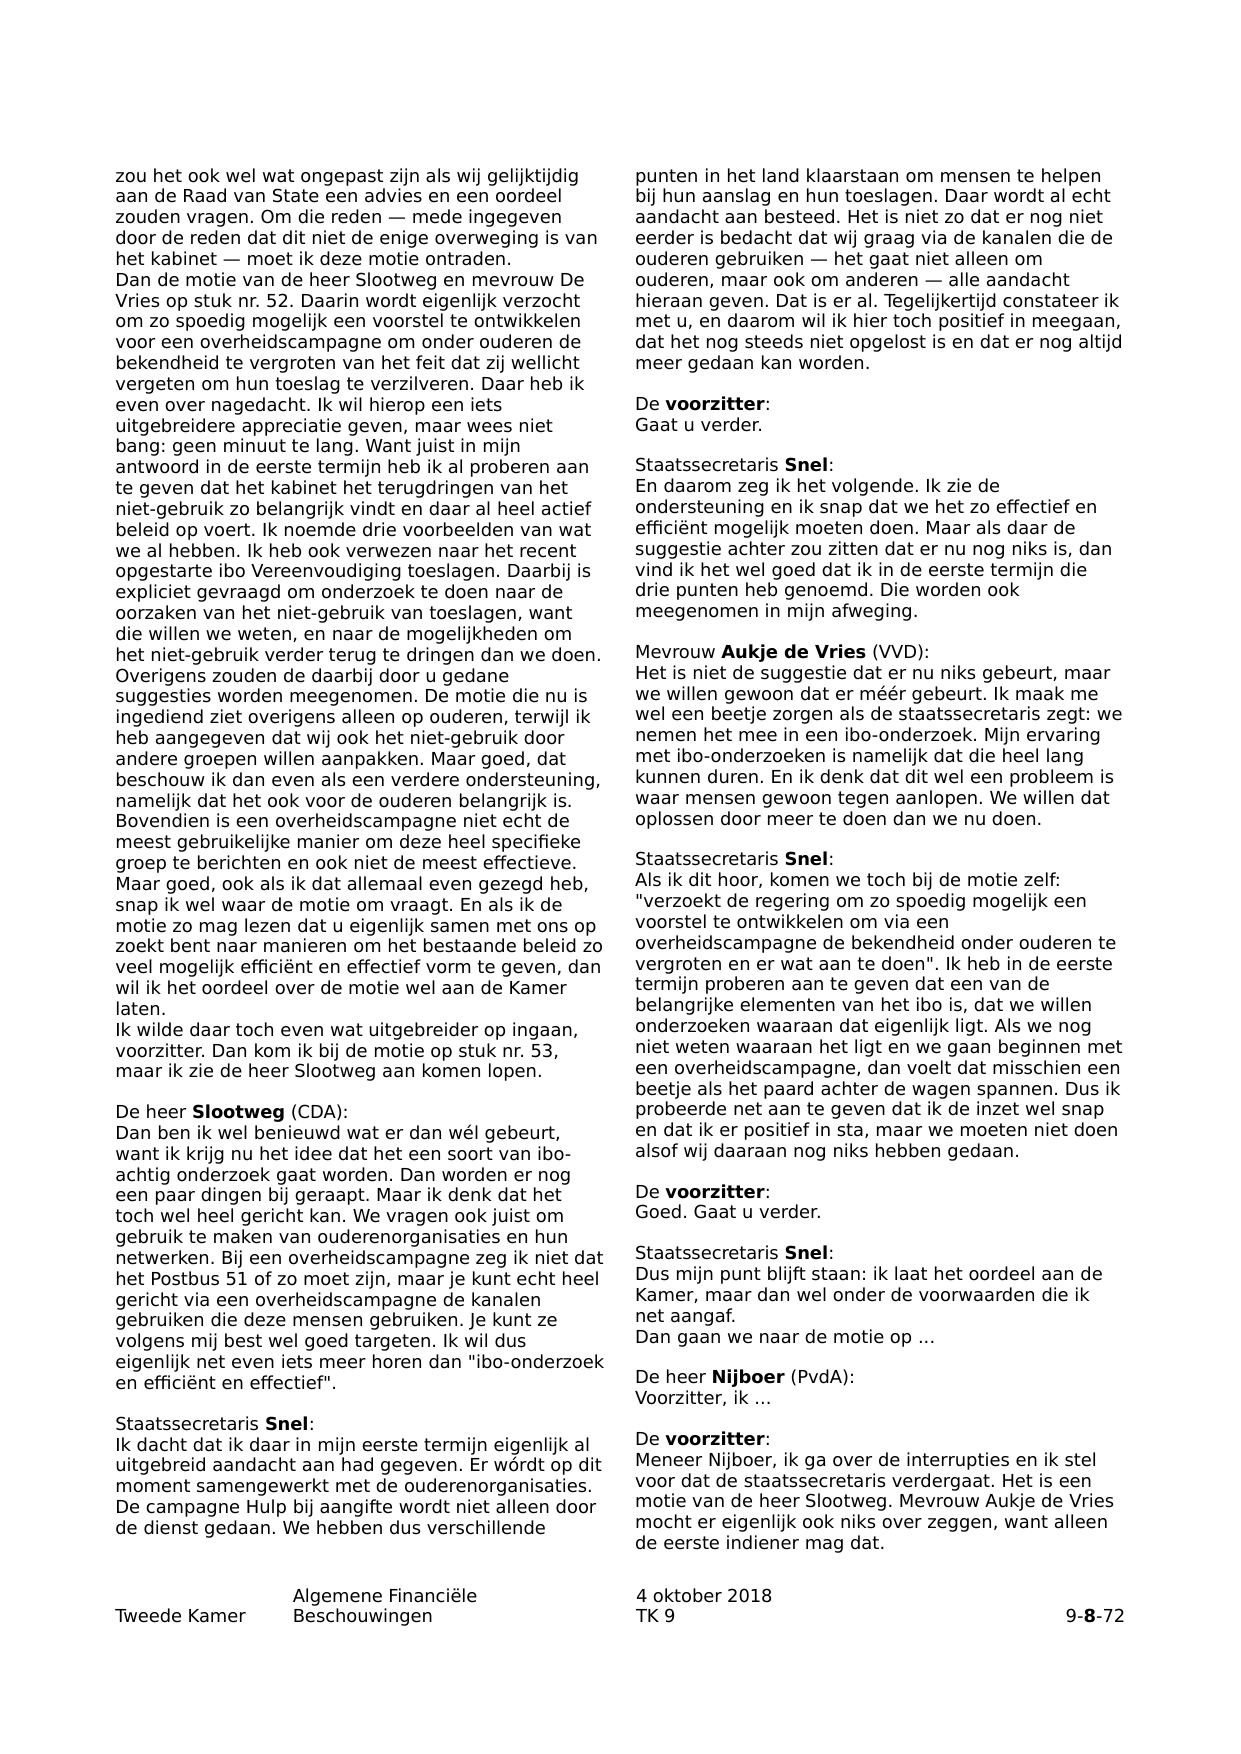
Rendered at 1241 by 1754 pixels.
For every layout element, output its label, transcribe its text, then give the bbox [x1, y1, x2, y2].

text Staatssecretaris Snel: [115, 1413, 605, 1434]
text Het is niet de suggestie dat er nu niks gebeurt, maar we willen gewoon dat er méér gebeurt. Ik maak me wel een beetje zorgen als de staatssecretaris zegt: we nemen het mee in een ibo-onderzoek. Mijn ervaring met ibo-onderzoeken is namelijk dat die heel lang kunnen duren. En ik denk dat dit wel een probleem is waar mensen gewoon tegen aanlopen. We willen dat oplossen door meer te doen dan we nu doen. [635, 662, 1125, 829]
text Ik dacht dat ik daar in mijn eerste termijn eigenlijk al uitgebreid aandacht aan had gegeven. Er wórdt op dit moment samengewerkt met de ouderenorganisaties. De campagne Hulp bij aangifte wordt niet alleen door de dienst gedaan. We hebben dus verschillende [115, 1434, 605, 1538]
text Meneer Nijboer, ik ga over de interrupties en ik stel voor dat de staatssecretaris verdergaat. Het is een motie van de heer Slootweg. Mevrouw Aukje de Vries mocht er eigenlijk ook niks over zeggen, want alleen de eerste indiener mag dat. [635, 1449, 1125, 1554]
text Dus mijn punt blijft staan: ik laat het oordeel aan de Kamer, maar dan wel onder de voorwaarden die ik net aangaf. [635, 1264, 1125, 1326]
text punten in het land klaarstaan om mensen te helpen bij hun aanslag en hun toeslagen. Daar wordt al echt aandacht aan besteed. Het is niet zo dat er nog niet eerder is bedacht dat wij graag via de kanalen die de ouderen gebruiken — het gaat niet alleen om ouderen, maar ook om anderen — alle aandacht hieraan geven. Dat is er al. Tegelijkertijd constateer ik met u, en daarom wil ik hier toch positief in meegaan, dat het nog steeds niet opgelost is en dat er nog altijd meer gedaan kan worden. [635, 165, 1125, 374]
text Dan gaan we naar de motie op ... [635, 1326, 1125, 1347]
text De voorzitter: [635, 394, 1125, 414]
text Gaat u verder. [635, 414, 1125, 435]
text Staatssecretaris Snel: [635, 849, 1125, 870]
text Dan de motie van de heer Slootweg en mevrouw De Vries op stuk nr. 52. Daarin wordt eigenlijk verzocht om zo spoedig mogelijk een voorstel te ontwikkelen voor een overheidscampagne om onder ouderen de bekendheid te vergroten van het feit dat zij wellicht vergeten om hun toeslag te verzilveren. Daar heb ik even over nagedacht. Ik wil hierop een iets uitgebreidere appreciatie geven, maar wees niet bang: geen minuut te lang. Want juist in mijn antwoord in de eerste termijn heb ik al proberen aan te geven dat het kabinet het terugdringen van het niet-gebruik zo belangrijk vindt en daar al heel actief beleid op voert. Ik noemde drie voorbeelden van wat we al hebben. Ik heb ook verwezen naar het recent opgestarte ibo Vereenvoudiging toeslagen. Daarbij is expliciet gevraagd om onderzoek te doen naar de oorzaken van het niet-gebruik van toeslagen, want die willen we weten, en naar de mogelijkheden om het niet-gebruik verder terug te dringen dan we doen. Overigens zouden de daarbij door u gedane suggesties worden meegenomen. De motie die nu is ingediend ziet overigens alleen op ouderen, terwijl ik heb aangegeven dat wij ook het niet-gebruik door andere groepen willen aanpakken. Maar goed, dat beschouw ik dan even als een verdere ondersteuning, namelijk dat het ook voor de ouderen belangrijk is. Bovendien is een overheidscampagne niet echt de meest gebruikelijke manier om deze heel specifieke groep te berichten en ook niet de meest effectieve. Maar goed, ook als ik dat allemaal even gezegd heb, snap ik wel waar de motie om vraagt. En als ik de motie zo mag lezen dat u eigenlijk samen met ons op zoekt bent naar manieren om het bestaande beleid zo veel mogelijk efficiënt en effectief vorm te geven, dan wil ik het oordeel over de motie wel aan de Kamer laten. [115, 269, 605, 1019]
text Staatssecretaris Snel: [635, 1243, 1125, 1264]
text Voorzitter, ik ... [635, 1388, 1125, 1409]
text Mevrouw Aukje de Vries (VVD): [635, 642, 1125, 662]
text Als ik dit hoor, komen we toch bij de motie zelf: "verzoekt de regering om zo spoedig mogelijk een voorstel te ontwikkelen om via een overheidscampagne de bekendheid onder ouderen te vergroten en er wat aan te doen". Ik heb in de eerste termijn proberen aan te geven dat een van de belangrijke elementen van het ibo is, dat we willen onderzoeken waaraan dat eigenlijk ligt. Als we nog niet weten waaraan het ligt en we gaan beginnen met een overheidscampagne, dan voelt dat misschien een beetje als het paard achter de wagen spannen. Dus ik probeerde net aan te geven dat ik de inzet wel snap en dat ik er positief in sta, maar we moeten niet doen alsof wij daaraan nog niks hebben gedaan. [635, 870, 1125, 1162]
text zou het ook wel wat ongepast zijn als wij gelijktijdig aan de Raad van State een advies en een oordeel zouden vragen. Om die reden — mede ingegeven door de reden dat dit niet de enige overweging is van het kabinet — moet ik deze motie ontraden. [115, 165, 605, 269]
text Goed. Gaat u verder. [635, 1202, 1125, 1223]
text De heer Slootweg (CDA): [115, 1102, 605, 1123]
text Dan ben ik wel benieuwd wat er dan wél gebeurt, want ik krijg nu het idee dat het een soort van ibo-achtig onderzoek gaat worden. Dan worden er nog een paar dingen bij geraapt. Maar ik denk dat het toch wel heel gericht kan. We vragen ook juist om gebruik te maken van ouderenorganisaties en hun netwerken. Bij een overheidscampagne zeg ik niet dat het Postbus 51 of zo moet zijn, maar je kunt echt heel gericht via een overheidscampagne de kanalen gebruiken die deze mensen gebruiken. Je kunt ze volgens mij best wel goed targeten. Ik wil dus eigenlijk net even iets meer horen dan "ibo-onderzoek en efficiënt en effectief". [115, 1123, 605, 1393]
text De voorzitter: [635, 1182, 1125, 1202]
text De heer Nijboer (PvdA): [635, 1367, 1125, 1388]
text De voorzitter: [635, 1429, 1125, 1449]
text Staatssecretaris Snel: [635, 455, 1125, 476]
text En daarom zeg ik het volgende. Ik zie de ondersteuning en ik snap dat we het zo effectief en efficiënt mogelijk moeten doen. Maar als daar de suggestie achter zou zitten dat er nu nog niks is, dan vind ik het wel goed dat ik in de eerste termijn die drie punten heb genoemd. Die worden ook meegenomen in mijn afweging. [635, 476, 1125, 622]
text Ik wilde daar toch even wat uitgebreider op ingaan, voorzitter. Dan kom ik bij de motie op stuk nr. 53, maar ik zie de heer Slootweg aan komen lopen. [115, 1019, 605, 1082]
